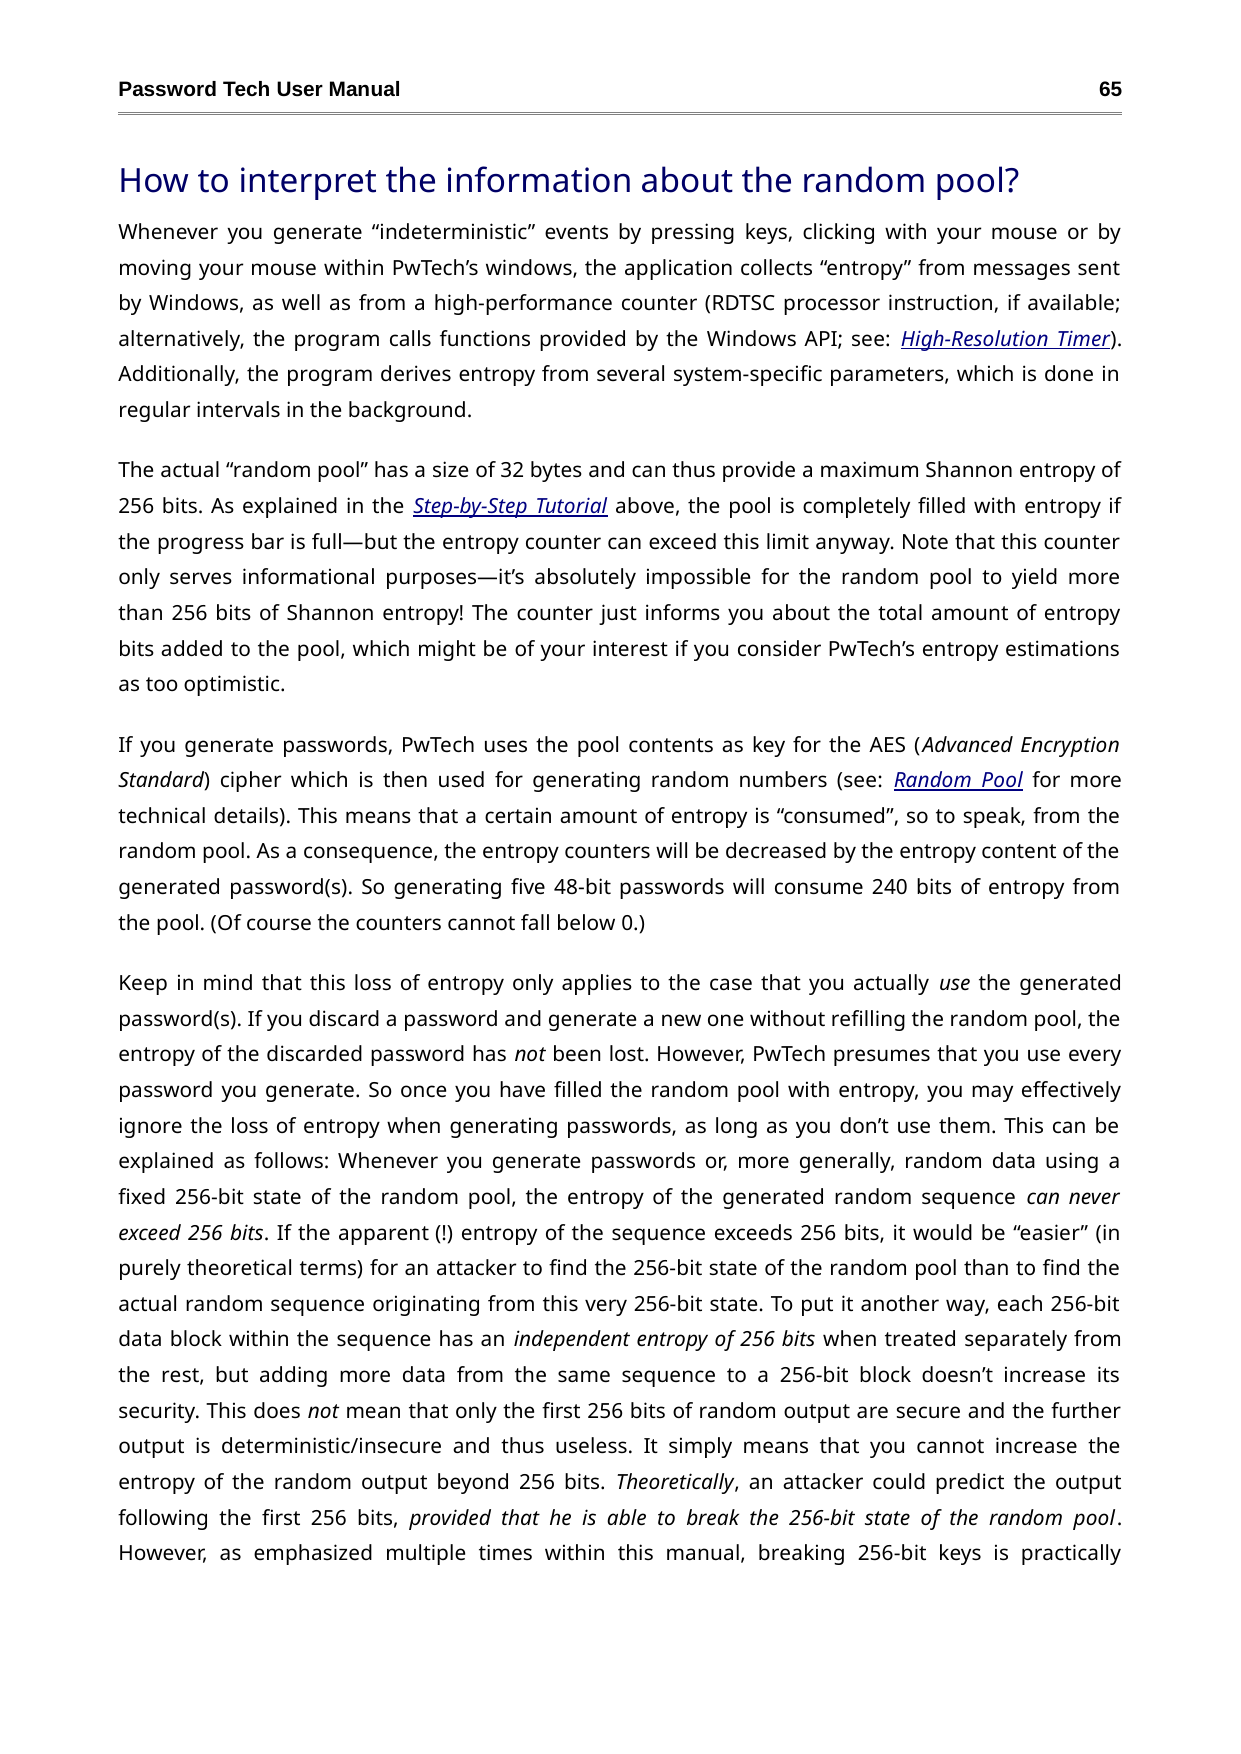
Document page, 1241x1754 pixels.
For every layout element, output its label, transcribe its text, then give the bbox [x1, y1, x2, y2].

text The actual “random pool” has a size of 32 bytes and can thus provide a maximum Shannon entropy of 256 bits. As explained in the Step-by-Step Tutorial above, the pool is completely filled with entropy if the progress bar is full—but the entropy counter can exceed this limit anyway. Note that this counter only serves informational purposes—it’s absolutely impossible for the random pool to yield more than 256 bits of Shannon entropy! The counter just informs you about the total amount of entropy bits added to the pool, which might be of your interest if you consider PwTech’s entropy estimations as too optimistic. [118, 455, 1122, 698]
text Whenever you generate “indeterministic” events by pressing keys, clicking with your mouse or by moving your mouse within PwTech’s windows, the application collects “entropy” from messages sent by Windows, as well as from a high-performance counter (RDTSC processor instruction, if available; alternatively, the program calls functions provided by the Windows API; see: High-Resolution Timer). Additionally, the program derives entropy from several system-specific parameters, which is done in regular intervals in the background. [118, 217, 1122, 423]
subtitle How to interpret the information about the random pool? [118, 156, 1122, 202]
text Keep in mind that this loss of entropy only applies to the case that you actually use the generated password(s). If you discard a password and generate a new one without refilling the random pool, the entropy of the discarded password has not been lost. However, PwTech presumes that you use every password you generate. So once you have filled the random pool with entropy, you may effectively ignore the loss of entropy when generating passwords, as long as you don’t use them. This can be explained as follows: Whenever you generate passwords or, more generally, random data using a fixed 256-bit state of the random pool, the entropy of the generated random sequence can never exceed 256 bits. If the apparent (!) entropy of the sequence exceeds 256 bits, it would be “easier” (in purely theoretical terms) for an attacker to find the 256-bit state of the random pool than to find the actual random sequence originating from this very 256-bit state. To put it another way, each 256-bit data block within the sequence has an independent entropy of 256 bits when treated separately from the rest, but adding more data from the same sequence to a 256-bit block doesn’t increase its security. This does not mean that only the first 256 bits of random output are secure and the further output is deterministic/insecure and thus useless. It simply means that you cannot increase the entropy of the random output beyond 256 bits. Theoretically, an attacker could predict the output following the first 256 bits, provided that he is able to break the 256-bit state of the random pool. However, as emphasized multiple times within this manual, breaking 256-bit keys is practically [118, 968, 1122, 1567]
text If you generate passwords, PwTech uses the pool contents as key for the AES (Advanced Encryption Standard) cipher which is then used for generating random numbers (see: Random Pool for more technical details). This means that a certain amount of entropy is “consumed”, so to speak, from the random pool. As a consequence, the entropy counters will be decreased by the entropy content of the generated password(s). So generating five 48-bit passwords will consume 240 bits of entropy from the pool. (Of course the counters cannot fall below 0.) [118, 729, 1122, 936]
